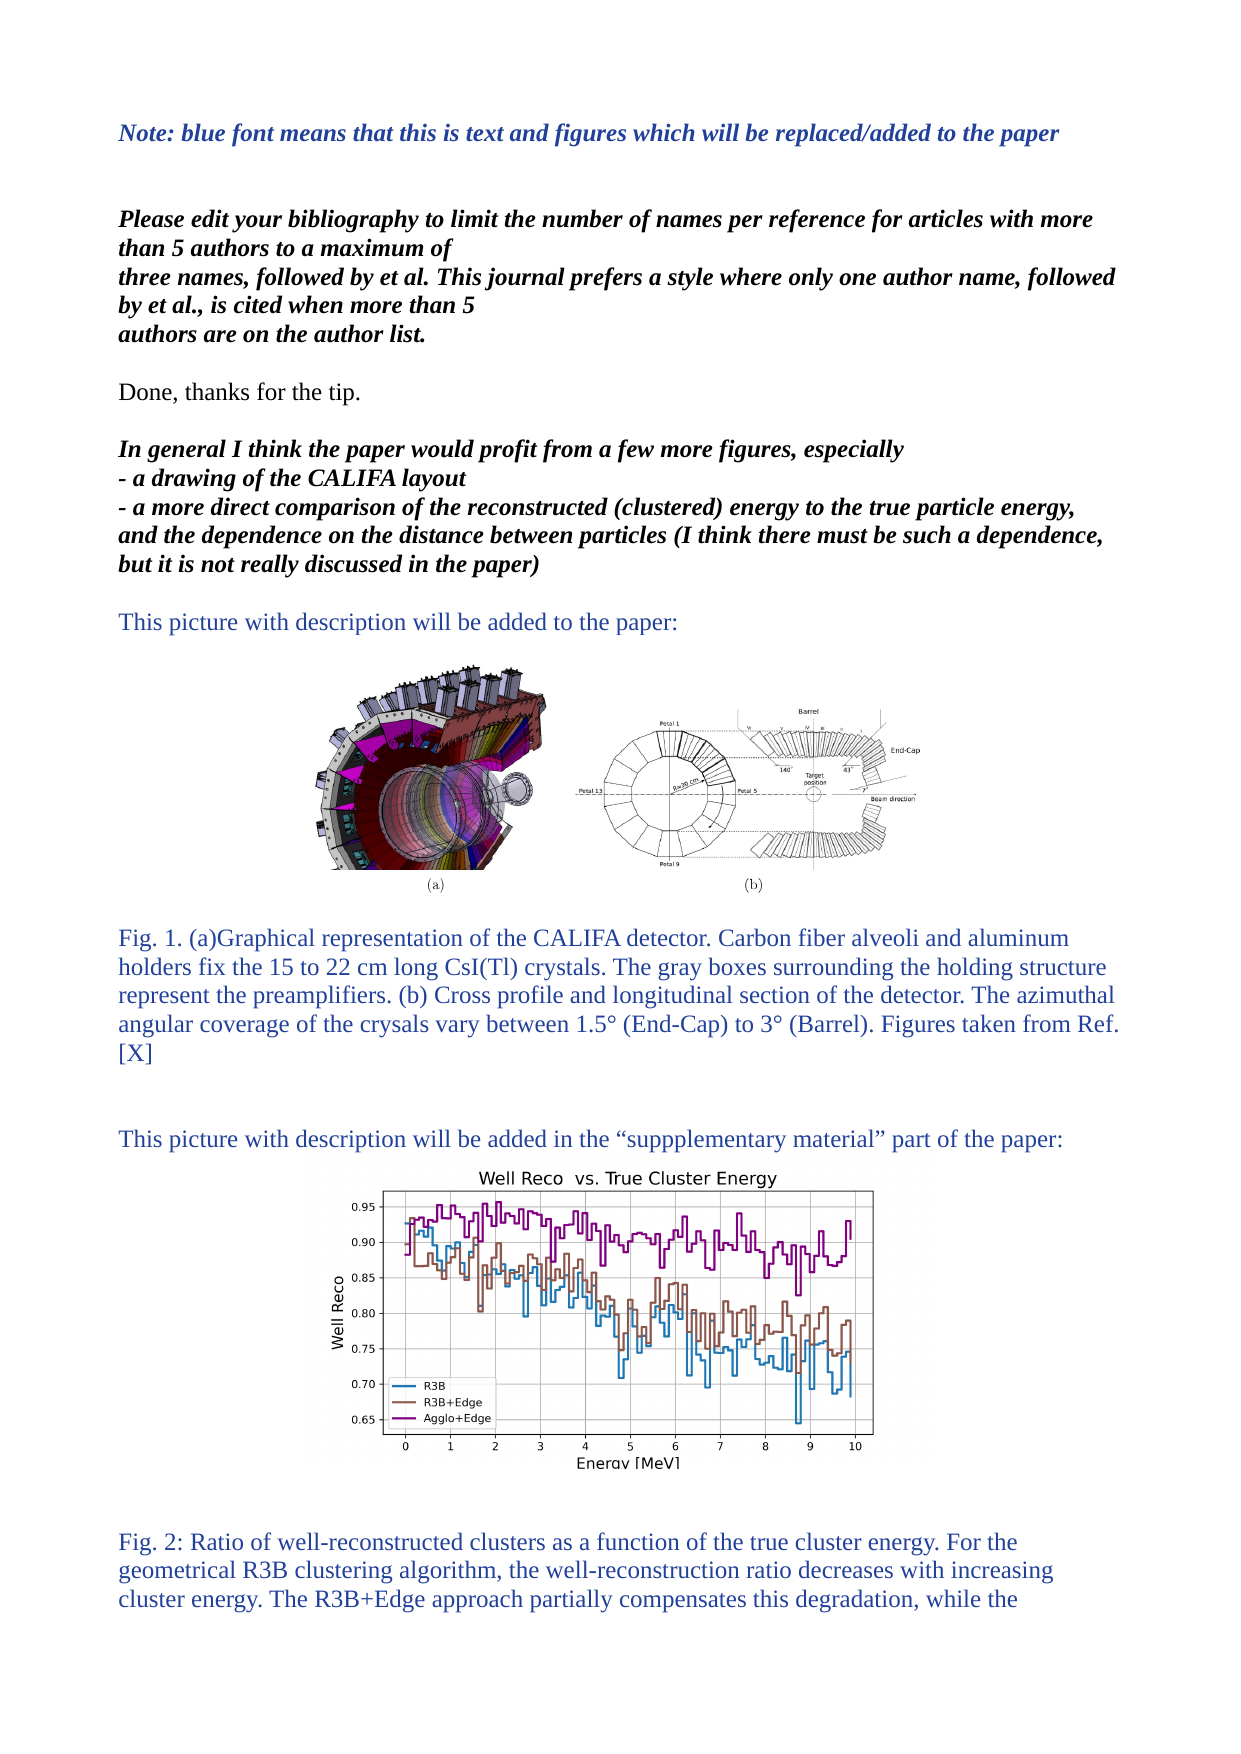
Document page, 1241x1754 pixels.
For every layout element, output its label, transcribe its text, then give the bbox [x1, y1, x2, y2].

text authors are on the author list. [118, 319, 1122, 348]
text - a drawing of the CALIFA layout [118, 463, 1122, 492]
picture [304, 1153, 936, 1469]
text Please edit your bibliography to limit the number of names per reference for articles with more than 5 authors to a maximum of [118, 204, 1122, 262]
text This picture with description will be added in the “suppplementary material” part of the paper: [118, 1124, 1122, 1153]
picture [278, 635, 963, 904]
text Fig. 2: Ratio of well-reconstructed clusters as a function of the true cluster energy. For the geometrical R3B clustering algorithm, the well-reconstruction ratio decreases with increasing cluster energy. The R3B+Edge approach partially compensates this degradation, while the [118, 1527, 1122, 1613]
text - a more direct comparison of the reconstructed (clustered) energy to the true particle energy, and the dependence on the distance between particles (I think there must be such a dependence, but it is not really discussed in the paper) [118, 492, 1122, 578]
text three names, followed by et al. This journal prefers a style where only one author name, followed by et al., is cited when more than 5 [118, 262, 1122, 319]
text Done, thanks for the tip. [118, 377, 1122, 406]
text In general I think the paper would profit from a few more figures, especially [118, 434, 1122, 463]
text This picture with description will be added to the paper: [118, 607, 1122, 636]
text Fig. 1. (a)Graphical representation of the CALIFA detector. Carbon fiber alveoli and aluminum holders fix the 15 to 22 cm long CsI(Tl) crystals. The gray boxes surrounding the holding structure represent the preamplifiers. (b) Cross profile and longitudinal section of the detector. The azimuthal angular coverage of the crysals vary between 1.5° (End-Cap) to 3° (Barrel). Figures taken from Ref.[X] [118, 923, 1122, 1067]
text Note: blue font means that this is text and figures which will be replaced/added to the paper [118, 118, 1122, 147]
